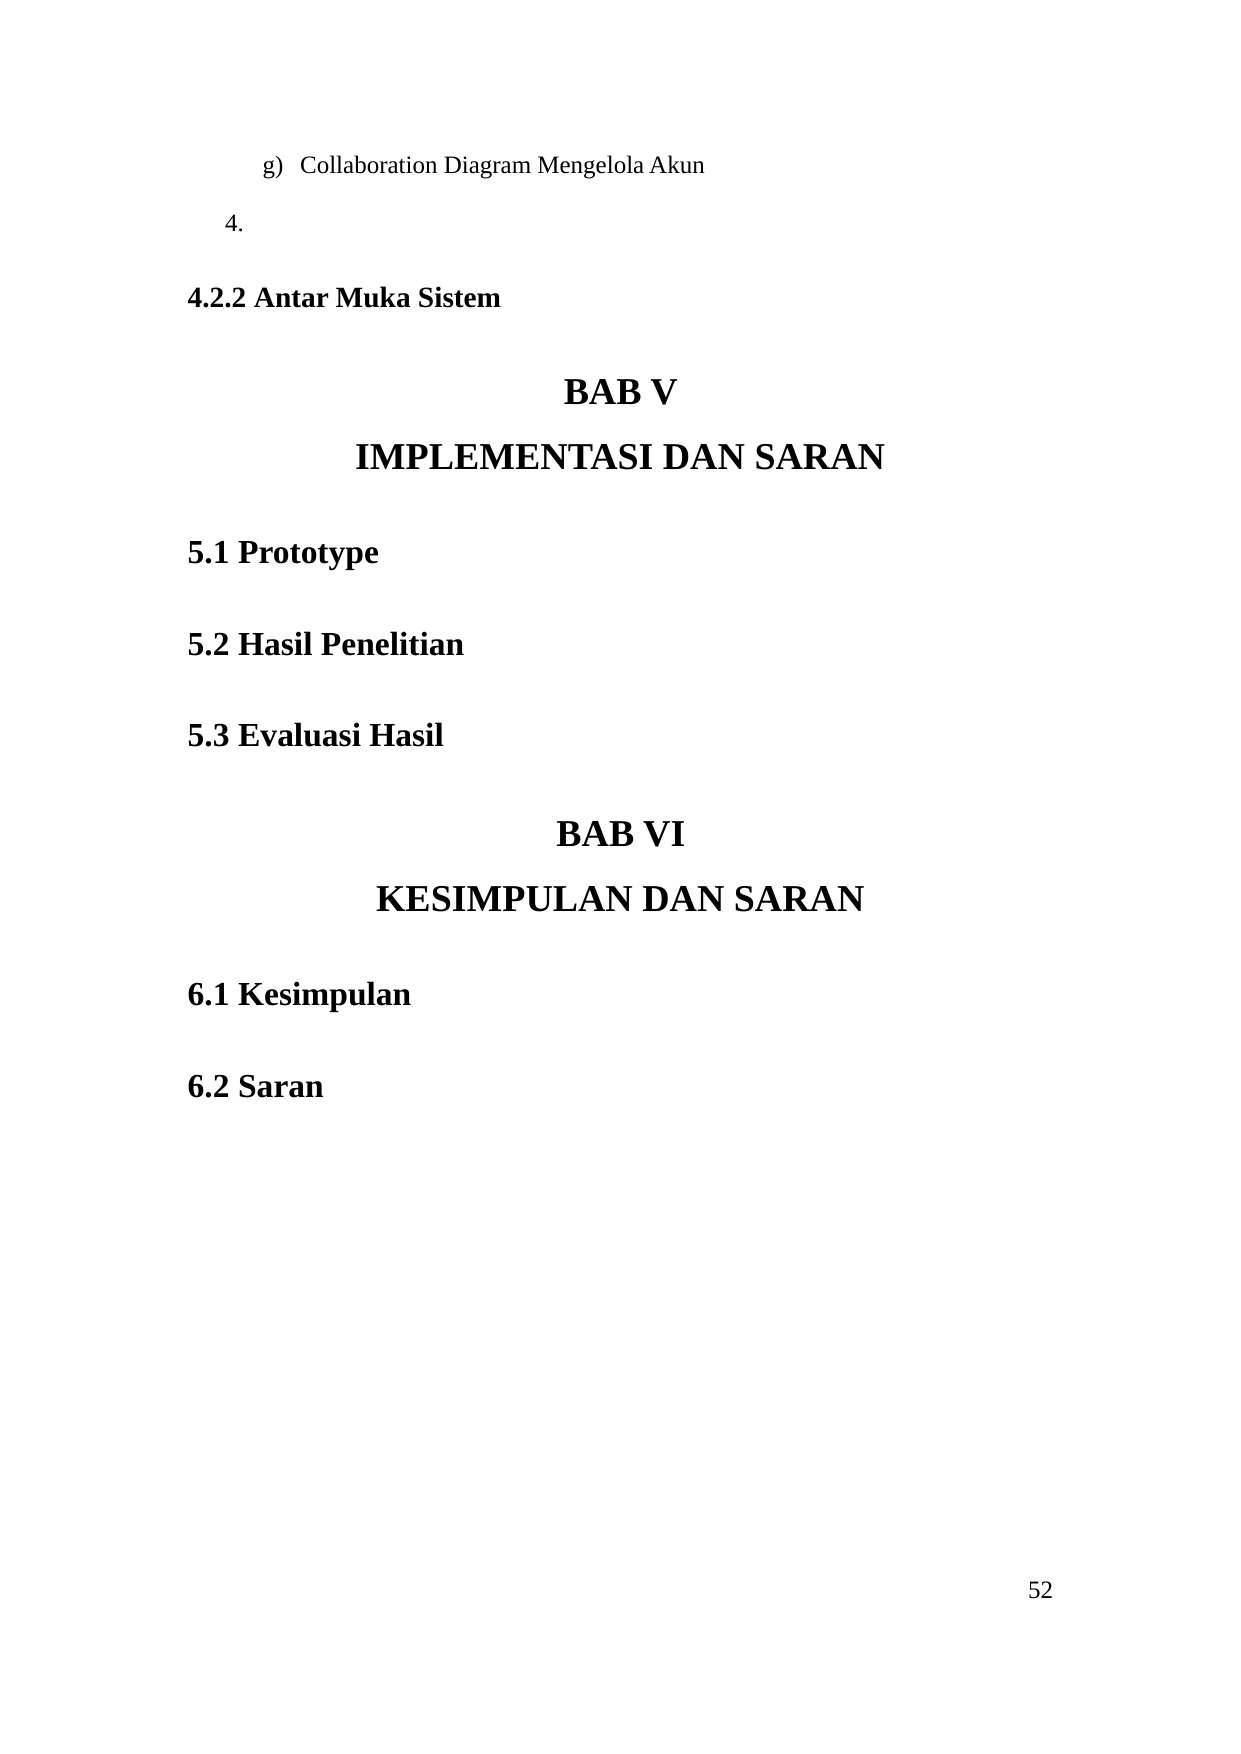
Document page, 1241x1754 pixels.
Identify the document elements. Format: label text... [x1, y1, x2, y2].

subtitle Kesimpulan [187, 974, 1053, 1013]
subtitle BAB VI Kesimpulan dan saran [187, 811, 1053, 920]
subtitle Hasil Penelitian [187, 623, 1053, 662]
subtitle Antar Muka Sistem [187, 280, 1053, 314]
subtitle Saran [187, 1066, 1053, 1104]
subtitle Prototype [187, 532, 1053, 571]
subtitle BAB V IMPLEMENTASI DAN SARAN [187, 369, 1053, 478]
subtitle Evaluasi Hasil [187, 715, 1053, 753]
list Collaboration Diagram Mengelola Akun [262, 150, 1053, 179]
